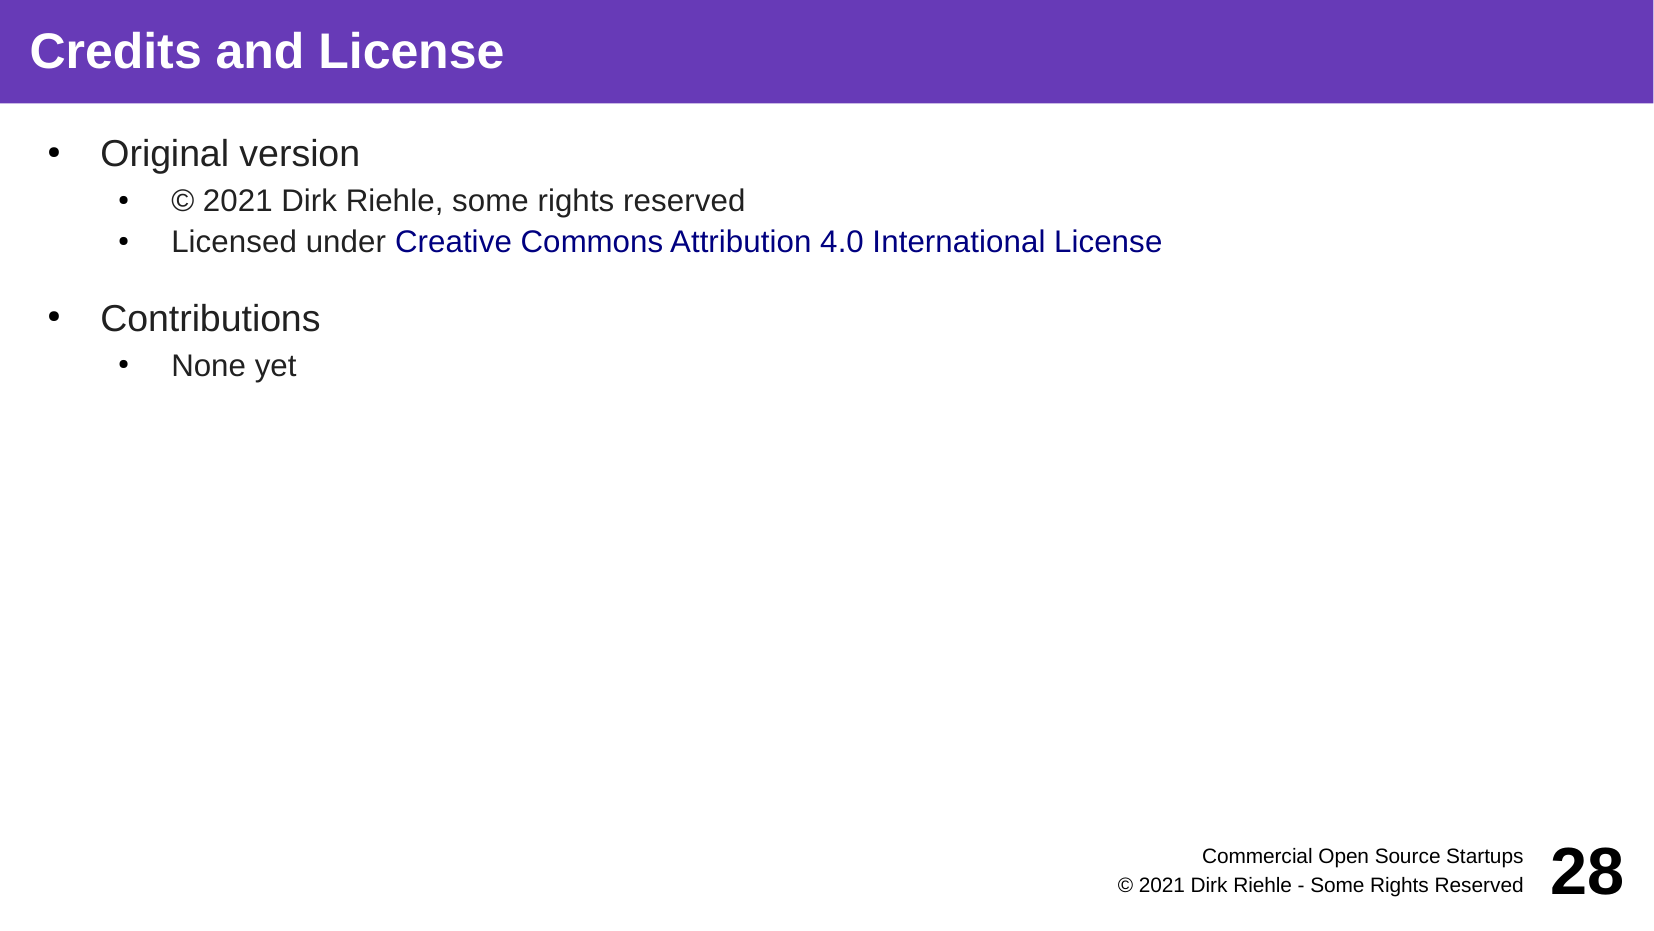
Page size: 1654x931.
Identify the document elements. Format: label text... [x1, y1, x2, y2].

title Credits and License [0, 0, 1654, 104]
list Original version © 2021 Dirk Riehle, some rights reserved Licensed under Creative Commons Attribution 4.0 International License Contributions None yet [29, 132, 1625, 813]
